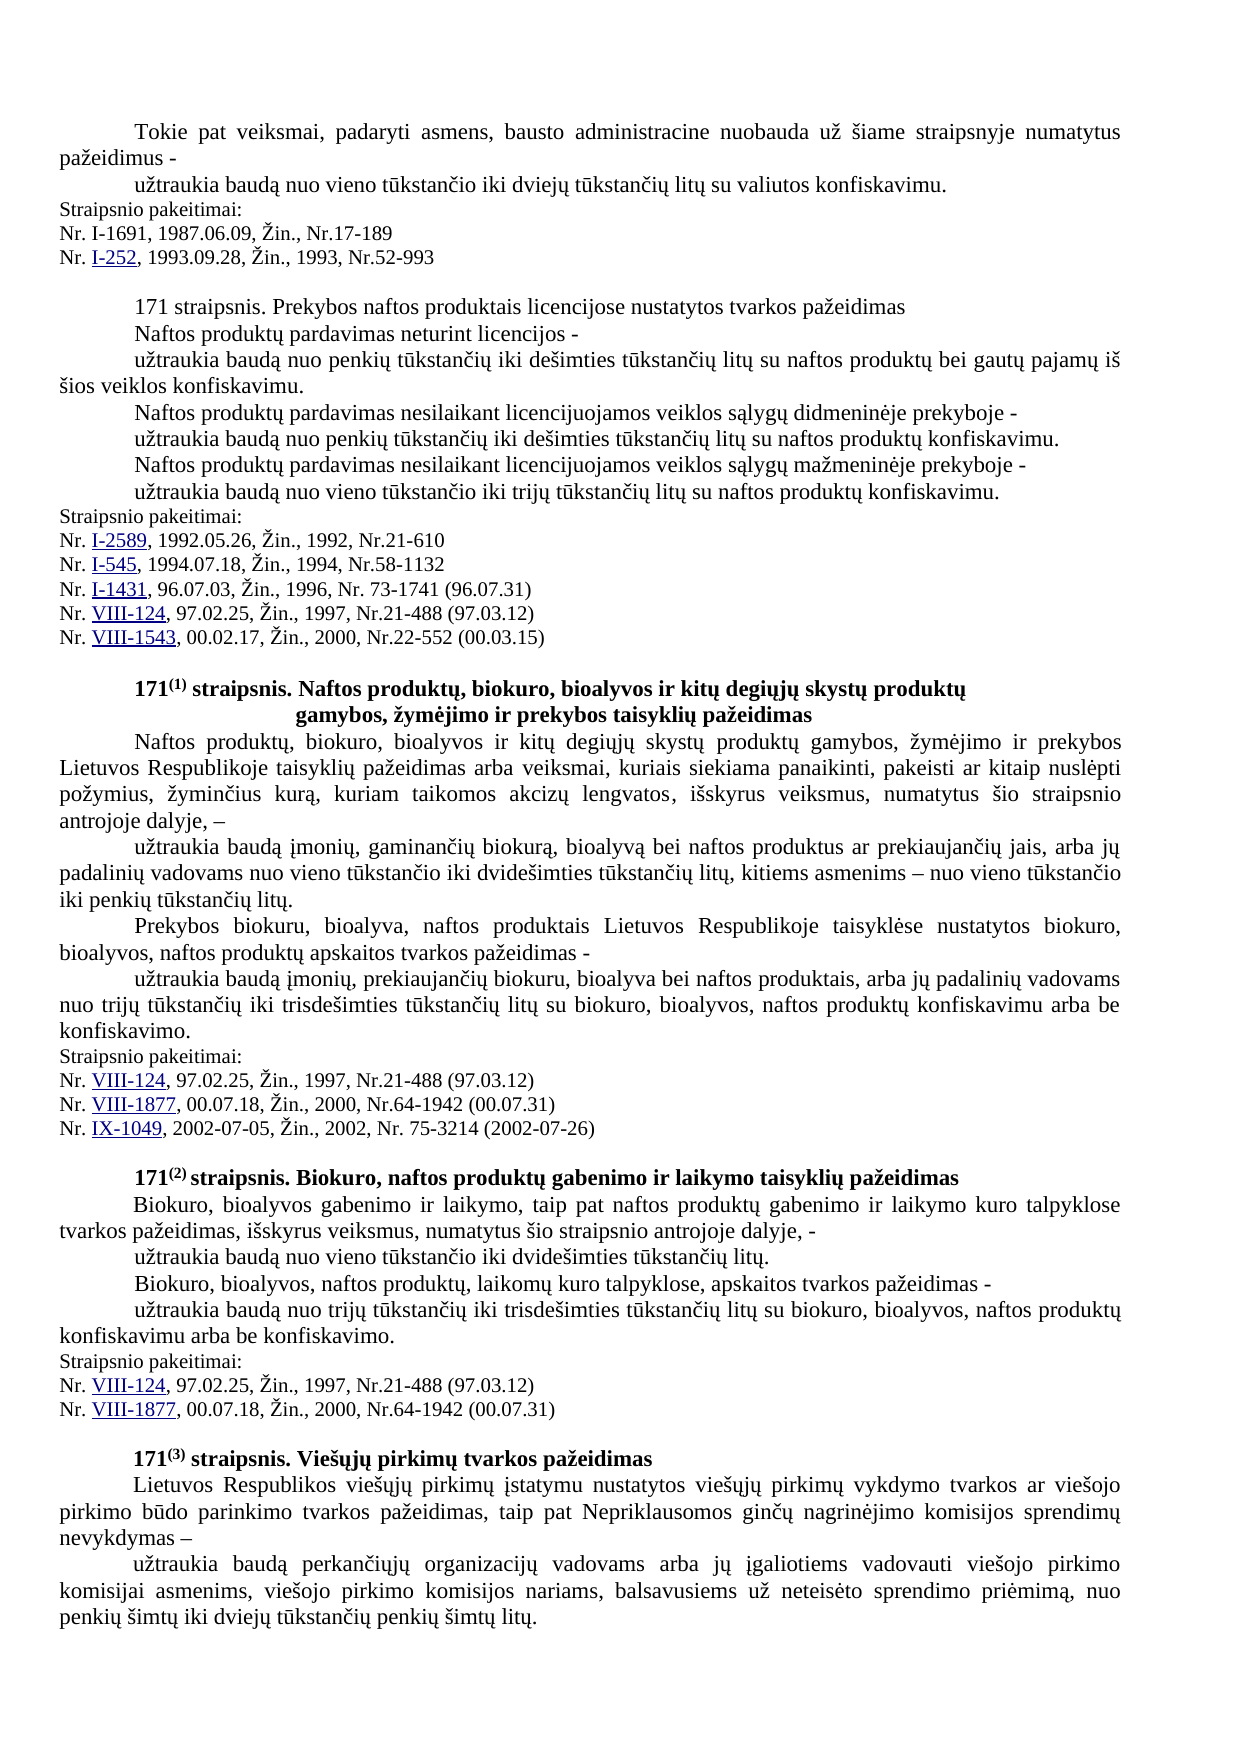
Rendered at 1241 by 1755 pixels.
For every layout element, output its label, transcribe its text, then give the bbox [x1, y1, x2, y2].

text užtraukia baudą nuo penkių tūkstančių iki dešimties tūkstančių litų su naftos produktų konfiskavimu. [59, 425, 1122, 452]
text Nr. I-2589, 1992.05.26, Žin., 1992, Nr.21-610 [59, 528, 1122, 552]
text užtraukia baudą nuo vieno tūkstančio iki dviejų tūkstančių litų su valiutos konfiskavimu. [59, 171, 1122, 197]
text Straipsnio pakeitimai: [59, 1044, 1122, 1068]
text Straipsnio pakeitimai: [59, 197, 1122, 221]
text Nr. I-252, 1993.09.28, Žin., 1993, Nr.52-993 [59, 245, 1122, 269]
text Naftos produktų pardavimas nesilaikant licencijuojamos veiklos sąlygų mažmeninėje prekyboje - [59, 452, 1122, 478]
text gamybos, žymėjimo ir prekybos taisyklių pažeidimas [295, 701, 1122, 728]
text Tokie pat veiksmai, padaryti asmens, bausto administracine nuobauda už šiame straipsnyje numatytus pažeidimus - [59, 118, 1122, 171]
text užtraukia baudą įmonių, prekiaujančių biokuru, bioalyva bei naftos produktais, arba jų padalinių vadovams nuo trijų tūkstančių iki trisdešimties tūkstančių litų su biokuro, bioalyvos, naftos produktų konfiskavimu arba be konfiskavimo. [59, 965, 1122, 1044]
text Nr. VIII-1877, 00.07.18, Žin., 2000, Nr.64-1942 (00.07.31) [59, 1397, 1122, 1421]
text Naftos produktų pardavimas nesilaikant licencijuojamos veiklos sąlygų didmeninėje prekyboje - [59, 399, 1122, 425]
text Nr. VIII-124, 97.02.25, Žin., 1997, Nr.21-488 (97.03.12) [59, 601, 1122, 624]
text užtraukia baudą nuo trijų tūkstančių iki trisdešimties tūkstančių litų su biokuro, bioalyvos, naftos produktų konfiskavimu arba be konfiskavimo. [59, 1296, 1122, 1349]
text Straipsnio pakeitimai: [59, 1349, 1122, 1373]
text užtraukia baudą įmonių, gaminančių biokurą, bioalyvą bei naftos produktus ar prekiaujančių jais, arba jų padalinių vadovams nuo vieno tūkstančio iki dvidešimties tūkstančių litų, kitiems asmenims – nuo vieno tūkstančio iki penkių tūkstančių litų. [59, 833, 1122, 912]
text Biokuro, bioalyvos gabenimo ir laikymo, taip pat naftos produktų gabenimo ir laikymo kuro talpyklose tvarkos pažeidimas, išskyrus veiksmus, numatytus šio straipsnio antrojoje dalyje, - [59, 1191, 1122, 1243]
text Naftos produktų pardavimas neturint licencijos - [59, 320, 1122, 346]
text užtraukia baudą perkančiųjų organizacijų vadovams arba jų įgaliotiems vadovauti viešojo pirkimo komisijai asmenims, viešojo pirkimo komisijos nariams, balsavusiems už neteisėto sprendimo priėmimą, nuo penkių šimtų iki dviejų tūkstančių penkių šimtų litų. [59, 1550, 1122, 1629]
text 171(3) straipsnis. Viešųjų pirkimų tvarkos pažeidimas [59, 1445, 1122, 1471]
text Nr. VIII-124, 97.02.25, Žin., 1997, Nr.21-488 (97.03.12) [59, 1068, 1122, 1092]
text užtraukia baudą nuo penkių tūkstančių iki dešimties tūkstančių litų su naftos produktų bei gautų pajamų iš šios veiklos konfiskavimu. [59, 346, 1122, 399]
text Nr. VIII-1877, 00.07.18, Žin., 2000, Nr.64-1942 (00.07.31) [59, 1092, 1122, 1116]
text užtraukia baudą nuo vieno tūkstančio iki dvidešimties tūkstančių litų. [59, 1243, 1122, 1270]
text Prekybos biokuru, bioalyva, naftos produktais Lietuvos Respublikoje taisyklėse nustatytos biokuro, bioalyvos, naftos produktų apskaitos tvarkos pažeidimas - [59, 912, 1122, 965]
text Nr. VIII-124, 97.02.25, Žin., 1997, Nr.21-488 (97.03.12) [59, 1373, 1122, 1397]
text 171(2) straipsnis. Biokuro, naftos produktų gabenimo ir laikymo taisyklių pažeidimas [134, 1164, 1122, 1191]
text Nr. I-1431, 96.07.03, Žin., 1996, Nr. 73-1741 (96.07.31) [59, 576, 1122, 601]
text Nr. VIII-1543, 00.02.17, Žin., 2000, Nr.22-552 (00.03.15) [59, 624, 1122, 649]
text Nr. I-1691, 1987.06.09, Žin., Nr.17-189 [59, 221, 1122, 245]
text 171(1) straipsnis. Naftos produktų, biokuro, bioalyvos ir kitų degiųjų skystų produktų [134, 675, 1122, 701]
text užtraukia baudą nuo vieno tūkstančio iki trijų tūkstančių litų su naftos produktų konfiskavimu. [59, 478, 1122, 504]
text Lietuvos Respublikos viešųjų pirkimų įstatymu nustatytos viešųjų pirkimų vykdymo tvarkos ar viešojo pirkimo būdo parinkimo tvarkos pažeidimas, taip pat Nepriklausomos ginčų nagrinėjimo komisijos sprendimų nevykdymas – [59, 1471, 1122, 1550]
text Naftos produktų, biokuro, bioalyvos ir kitų degiųjų skystų produktų gamybos, žymėjimo ir prekybos Lietuvos Respublikoje taisyklių pažeidimas arba veiksmai, kuriais siekiama panaikinti, pakeisti ar kitaip nuslėpti požymius, žyminčius kurą, kuriam taikomos akcizų lengvatos, išskyrus veiksmus, numatytus šio straipsnio antrojoje dalyje, – [59, 728, 1122, 833]
text 171 straipsnis. Prekybos naftos produktais licencijose nustatytos tvarkos pažeidimas [59, 293, 1122, 320]
text Nr. I-545, 1994.07.18, Žin., 1994, Nr.58-1132 [59, 552, 1122, 576]
text Straipsnio pakeitimai: [59, 504, 1122, 528]
text Biokuro, bioalyvos, naftos produktų, laikomų kuro talpyklose, apskaitos tvarkos pažeidimas - [59, 1270, 1122, 1296]
text Nr. IX-1049, 2002-07-05, Žin., 2002, Nr. 75-3214 (2002-07-26) [59, 1116, 1122, 1140]
